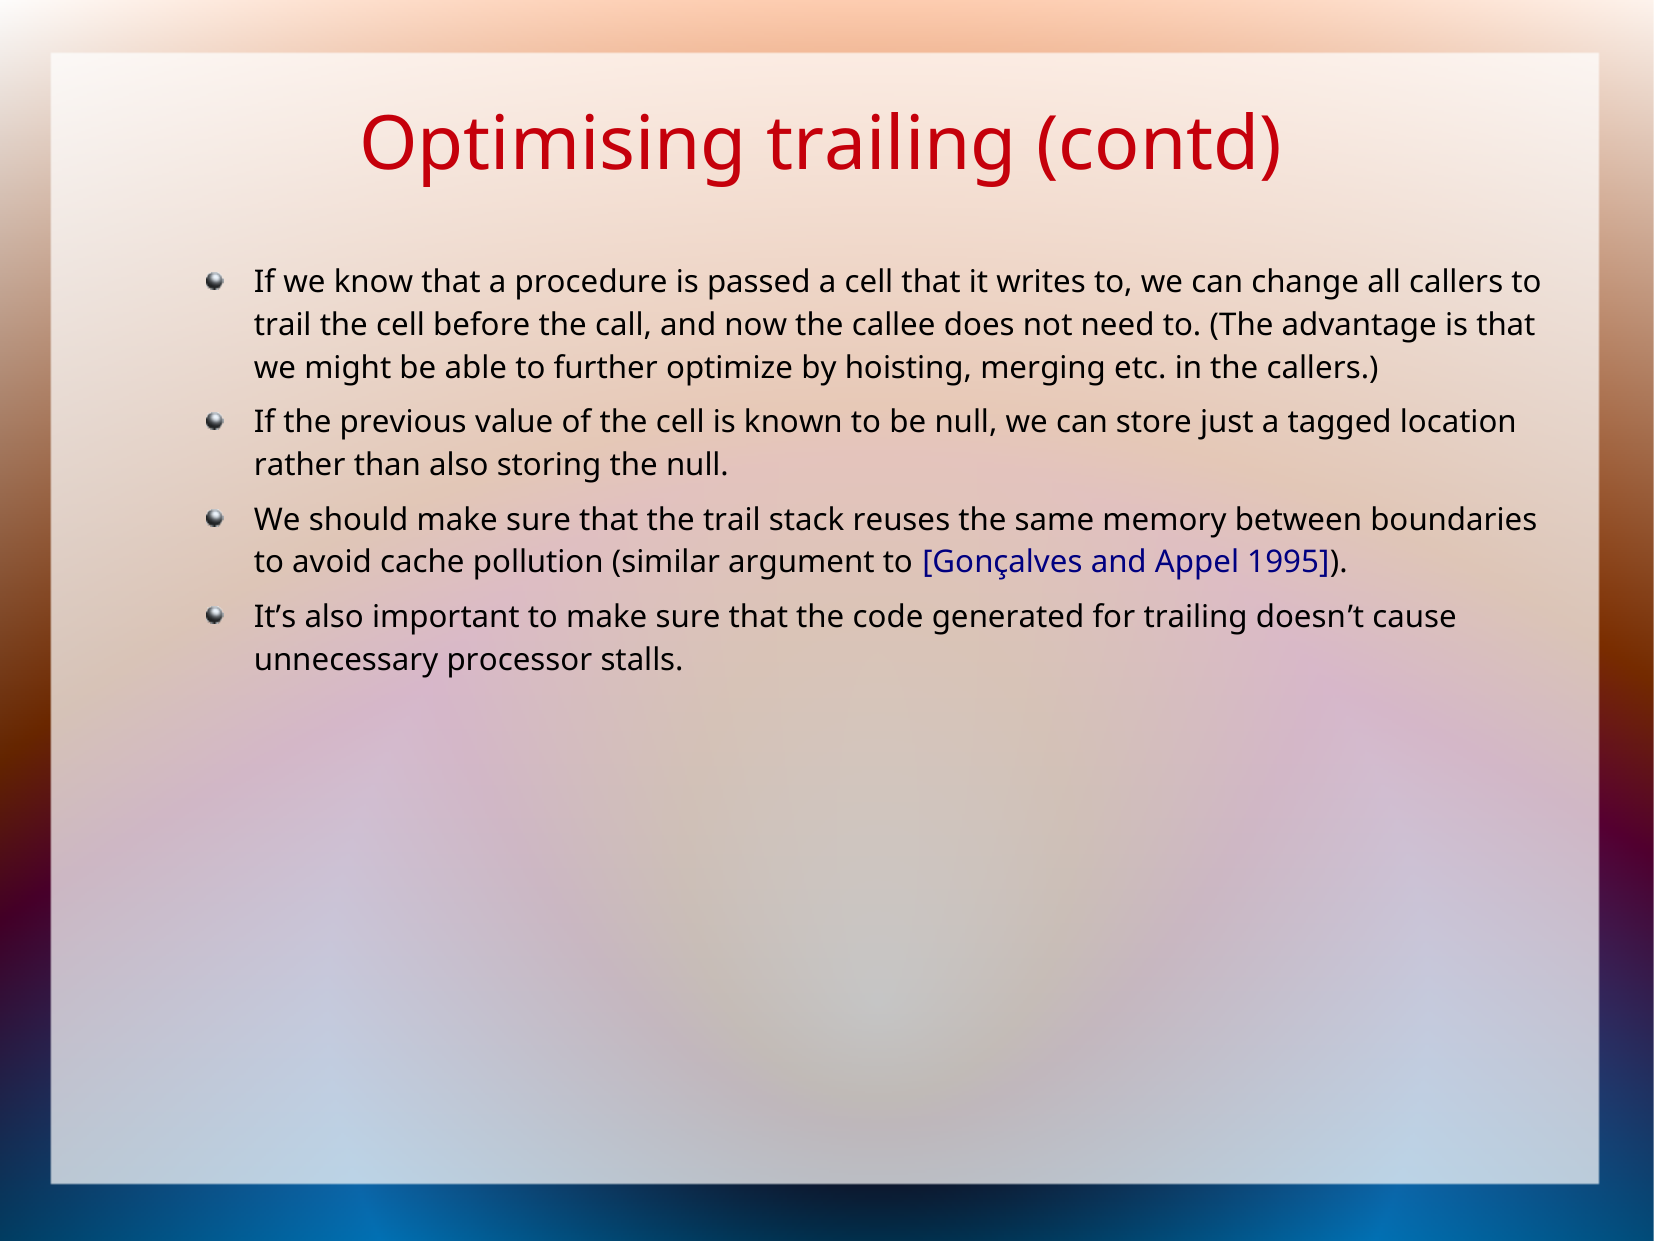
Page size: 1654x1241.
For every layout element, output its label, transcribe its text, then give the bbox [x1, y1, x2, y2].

picture [0, 0, 1654, 1241]
title Optimising trailing (contd) [76, 43, 1565, 237]
list If we know that a procedure is passed a cell that it writes to, we can change all callers to trail the cell before the call, and now the callee does not need to. (The advantage is that we might be able to further optimize by hoisting, merging etc. in the callers.) If the previous value of the cell is known to be null, we can store just a tagged location rather than also storing the null. We should make sure that the trail stack reuses the same memory between boundaries to avoid cache pollution (similar argument to [Gonçalves and Appel 1995]). It’s also important to make sure that the code generated for trailing doesn’t cause unnecessary processor stalls. [88, 259, 1577, 1063]
